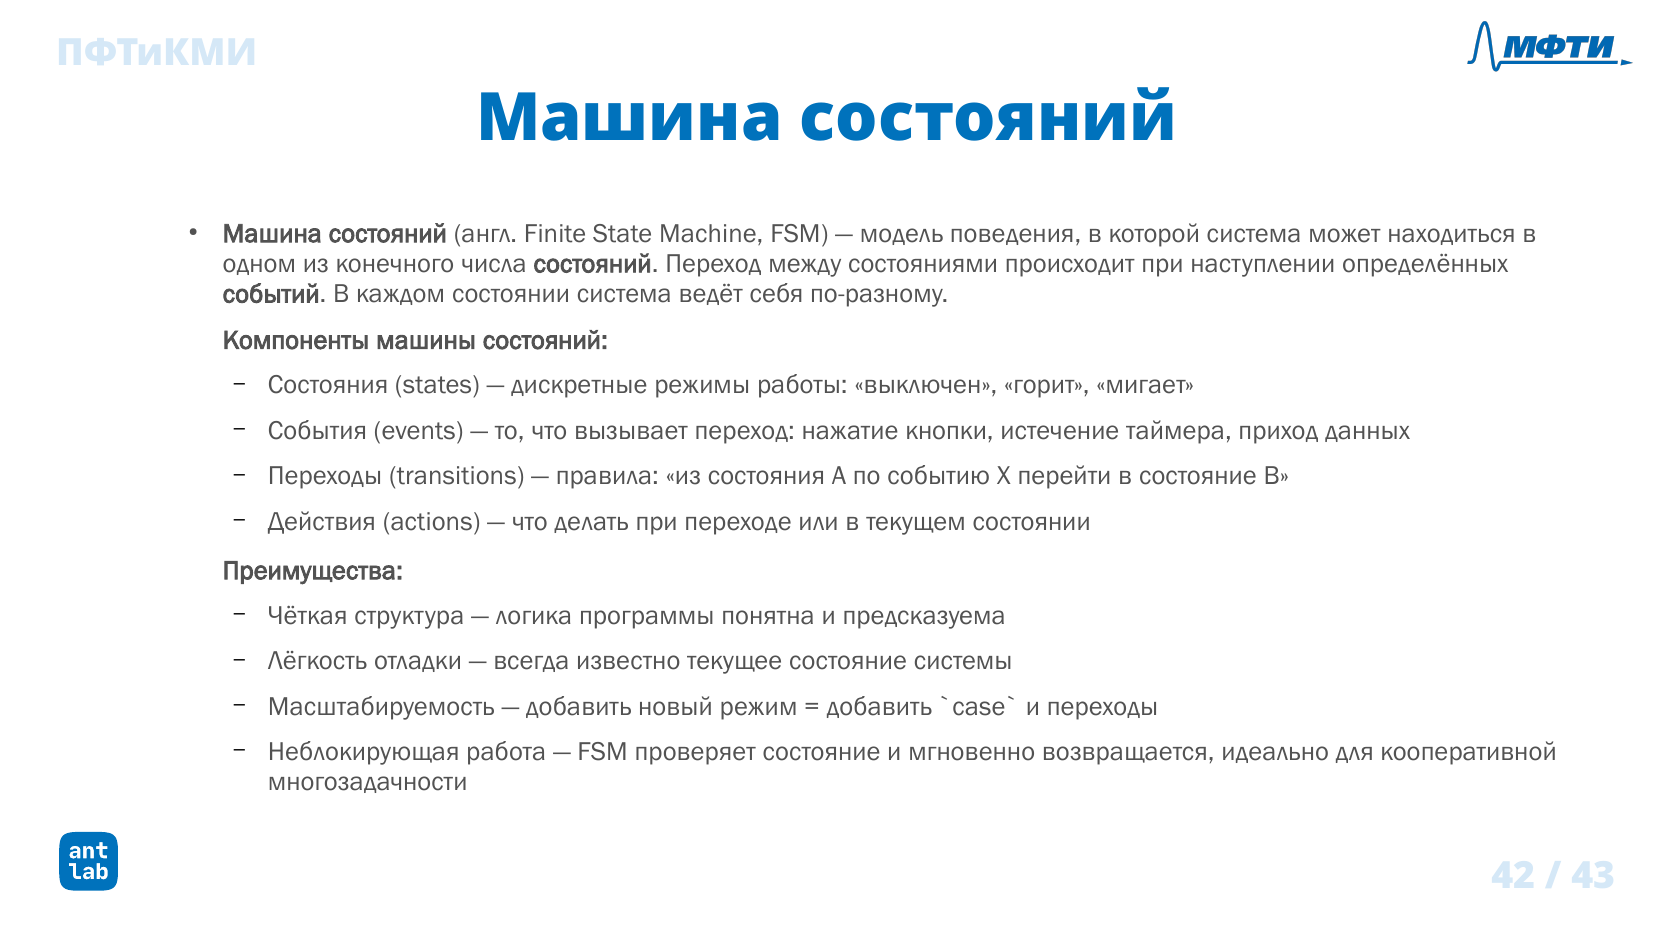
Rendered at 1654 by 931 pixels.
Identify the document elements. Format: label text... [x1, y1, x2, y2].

picture [1446, 0, 1654, 93]
title Машина состояний [82, 20, 1571, 209]
list Машина состояний (англ. Finite State Machine, FSM) — модель поведения, в которой система может находиться в одном из конечного числа состояний. Переход между состояниями происходит при наступлении определённых событий. В каждом состоянии система ведёт себя по-разному. Компоненты машины состояний: Состояния (states) — дискретные режимы работы: «выключен», «горит», «мигает» События (events) — то, что вызывает переход: нажатие кнопки, истечение таймера, приход данных Переходы (transitions) — правила: «из состояния A по событию X перейти в состояние B» Действия (actions) — что делать при переходе или в текущем состоянии Преимущества: Чёткая структура — логика программы понятна и предсказуема Лёгкость отладки — всегда известно текущее состояние системы Масштабируемость — добавить новый режим = добавить `case` и переходы Неблокирующая работа — FSM проверяет состояние и мгновенно возвращается, идеально для кооперативной многозадачности [177, 217, 1571, 798]
